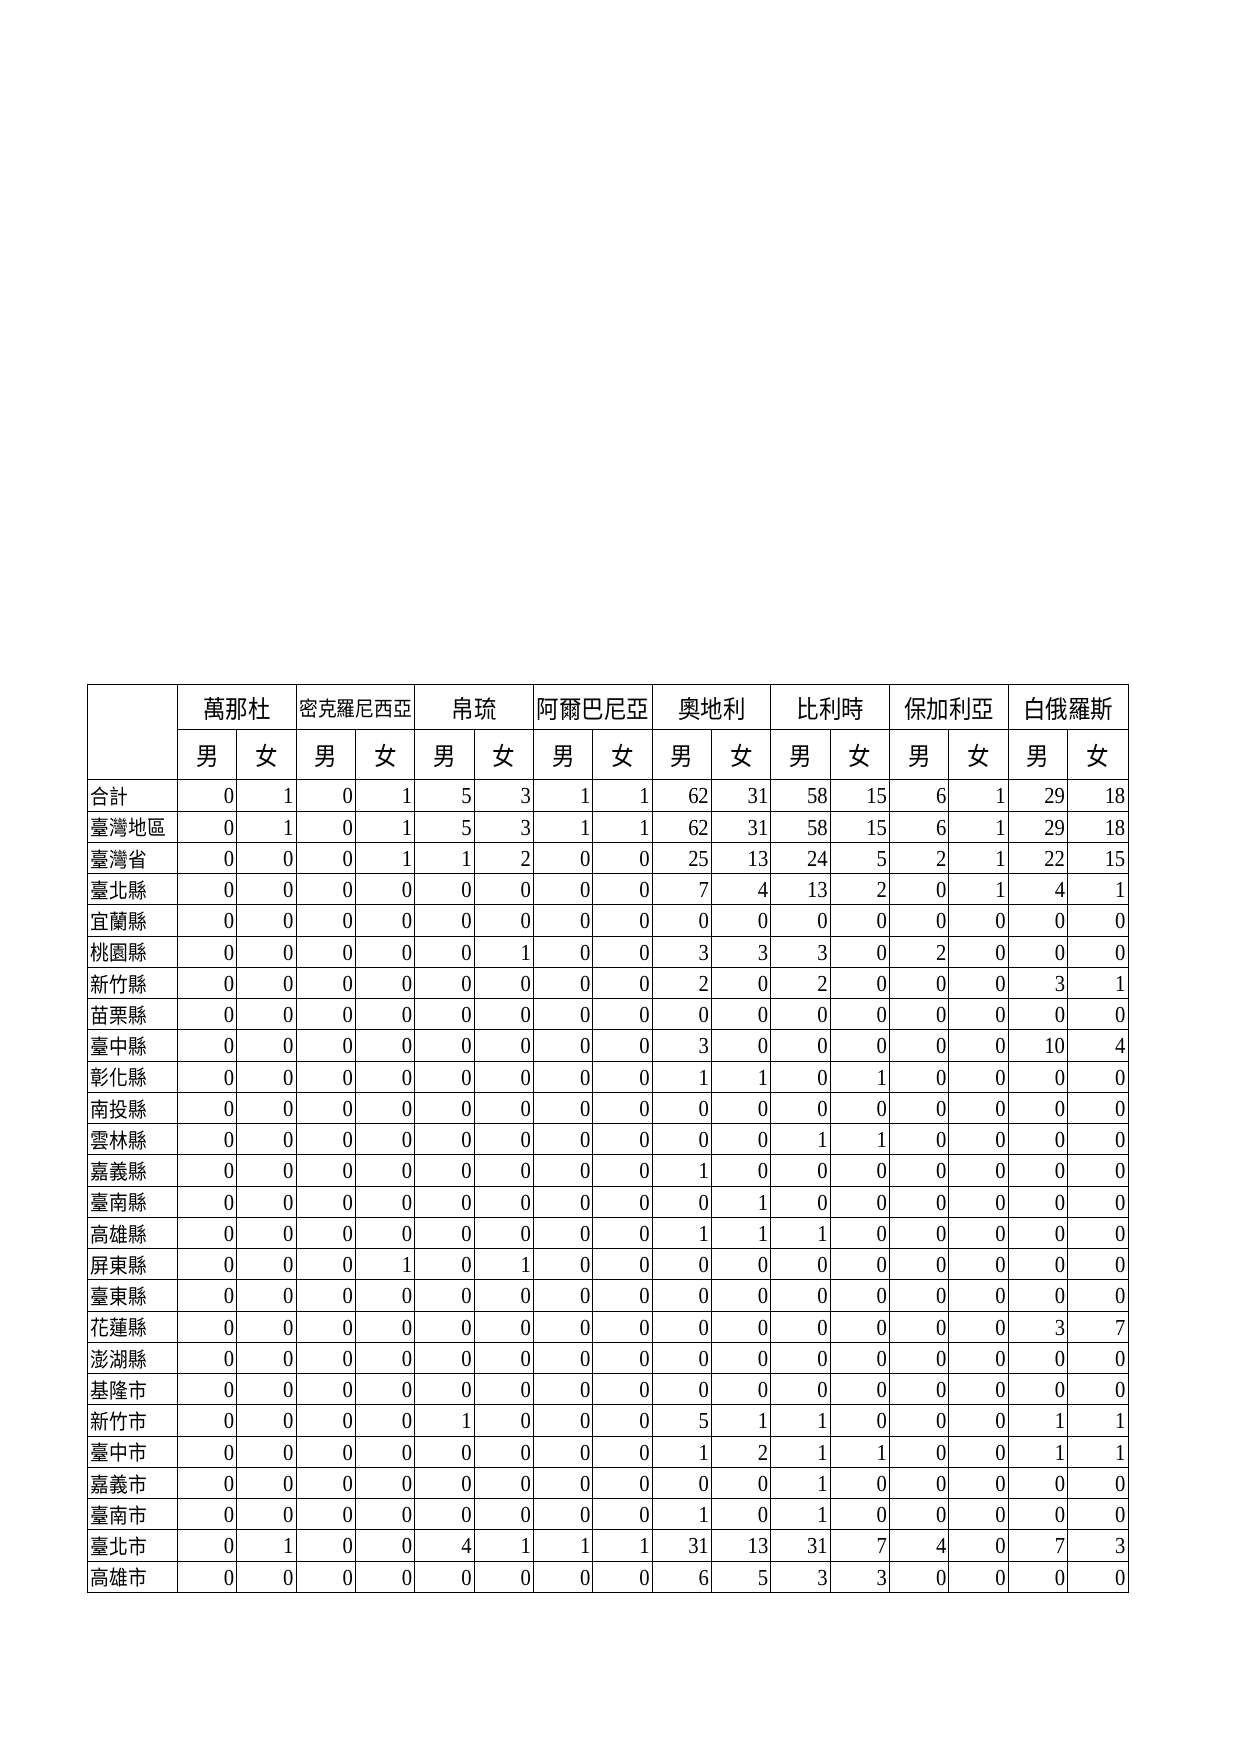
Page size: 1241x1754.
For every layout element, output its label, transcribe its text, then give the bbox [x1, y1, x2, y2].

table_cell 1 [712, 1187, 770, 1217]
table_cell 0 [534, 1155, 592, 1186]
table_cell 0 [831, 1030, 889, 1061]
table_cell 0 [949, 1499, 1008, 1529]
table_cell 臺中縣 [88, 1030, 177, 1061]
table_cell 1 [593, 780, 652, 811]
table_cell 0 [475, 1062, 533, 1092]
table_cell 0 [297, 905, 355, 936]
table_cell 0 [890, 1499, 948, 1529]
table_cell 0 [297, 1312, 355, 1342]
table_cell 0 [178, 1187, 236, 1217]
table_cell 0 [356, 1405, 414, 1436]
table_cell 0 [949, 1124, 1008, 1154]
table_cell 0 [890, 1562, 948, 1592]
table_cell 0 [949, 1468, 1008, 1498]
table_cell 0 [415, 1249, 474, 1279]
table_cell 0 [712, 1155, 770, 1186]
table_cell 0 [475, 1468, 533, 1498]
table_cell 0 [297, 1124, 355, 1154]
table_cell 0 [712, 1093, 770, 1123]
table_cell 0 [949, 1312, 1008, 1342]
table_cell 0 [475, 1124, 533, 1154]
table_cell 0 [593, 968, 652, 998]
table_cell 高雄市 [88, 1562, 177, 1592]
table_cell 1 [1068, 1437, 1128, 1467]
table_cell 0 [178, 1499, 236, 1529]
table_cell 0 [831, 1155, 889, 1186]
table_cell 0 [534, 937, 592, 967]
table_cell 0 [297, 1280, 355, 1311]
table_cell 0 [534, 1499, 592, 1529]
table_cell 5 [653, 1405, 711, 1436]
table_cell 0 [1009, 1093, 1067, 1123]
table_cell 0 [356, 1499, 414, 1529]
table_cell 0 [237, 1187, 296, 1217]
table_header 比利時 [771, 685, 889, 729]
table_cell 0 [1068, 1343, 1128, 1373]
table_cell 24 [771, 843, 830, 873]
table_cell 高雄縣 [88, 1218, 177, 1248]
table_cell 0 [178, 937, 236, 967]
table_cell 0 [534, 1374, 592, 1404]
table_cell 0 [297, 1249, 355, 1279]
table_cell 4 [712, 874, 770, 904]
table_cell 18 [1068, 812, 1128, 842]
table_cell 0 [415, 1093, 474, 1123]
table_cell 0 [297, 1155, 355, 1186]
table_cell 0 [475, 1437, 533, 1467]
table_cell 女 [237, 730, 296, 779]
table_cell 13 [712, 1530, 770, 1561]
table_cell 屏東縣 [88, 1249, 177, 1279]
table_cell 0 [1009, 1249, 1067, 1279]
table_cell 0 [890, 1218, 948, 1248]
table_cell 臺南縣 [88, 1187, 177, 1217]
table_cell 臺東縣 [88, 1280, 177, 1311]
table_cell 男 [415, 730, 474, 779]
table_cell 嘉義縣 [88, 1155, 177, 1186]
table_cell 女 [356, 730, 414, 779]
table_cell 0 [653, 1124, 711, 1154]
table_cell 0 [237, 1405, 296, 1436]
table_cell 0 [771, 999, 830, 1029]
table_cell 0 [1068, 1218, 1128, 1248]
table_cell 1 [949, 780, 1008, 811]
table_cell 0 [534, 1218, 592, 1248]
table_cell 臺北縣 [88, 874, 177, 904]
table_cell 0 [593, 999, 652, 1029]
table_cell 0 [1068, 1468, 1128, 1498]
table_cell 新竹縣 [88, 968, 177, 998]
table_cell 0 [831, 1312, 889, 1342]
table_cell 0 [534, 874, 592, 904]
table_cell 0 [949, 999, 1008, 1029]
table_cell 0 [593, 1405, 652, 1436]
table_cell 0 [1009, 1187, 1067, 1217]
table_header 阿爾巴尼亞 [534, 685, 652, 729]
table_cell 0 [771, 1062, 830, 1092]
table_cell 25 [653, 843, 711, 873]
table_cell 0 [593, 1187, 652, 1217]
table_cell 0 [356, 1374, 414, 1404]
table_cell 0 [356, 1218, 414, 1248]
table_cell 宜蘭縣 [88, 905, 177, 936]
table_cell 0 [475, 1093, 533, 1123]
table_cell 男 [771, 730, 830, 779]
table_cell 10 [1009, 1030, 1067, 1061]
table_cell 0 [178, 874, 236, 904]
table_cell 3 [771, 1562, 830, 1592]
table_cell 0 [237, 1218, 296, 1248]
table_cell 0 [653, 1374, 711, 1404]
table_cell 0 [712, 999, 770, 1029]
table_cell 0 [949, 1343, 1008, 1373]
table_cell 0 [237, 1124, 296, 1154]
table_cell 0 [356, 1187, 414, 1217]
table_cell 4 [1009, 874, 1067, 904]
table_cell 1 [771, 1405, 830, 1436]
table_cell 0 [297, 1187, 355, 1217]
table_cell 1 [771, 1437, 830, 1467]
table_cell 1 [1009, 1405, 1067, 1436]
table_cell 0 [356, 1030, 414, 1061]
table_cell 2 [890, 937, 948, 967]
table_cell 1 [593, 1530, 652, 1561]
table_cell 花蓮縣 [88, 1312, 177, 1342]
table_cell 15 [831, 780, 889, 811]
table_cell 合計 [88, 780, 177, 811]
table_cell 0 [415, 905, 474, 936]
table_cell 3 [475, 780, 533, 811]
table_cell 0 [475, 1374, 533, 1404]
table_cell 1 [475, 937, 533, 967]
table_cell 0 [593, 1562, 652, 1592]
table_cell 0 [831, 1218, 889, 1248]
table_cell 嘉義市 [88, 1468, 177, 1498]
table_cell 1 [356, 843, 414, 873]
table_cell 3 [771, 937, 830, 967]
table_cell 0 [356, 1093, 414, 1123]
table_cell 1 [356, 1249, 414, 1279]
table_cell 0 [1068, 1124, 1128, 1154]
table_cell 0 [415, 968, 474, 998]
table_header [88, 685, 177, 779]
table_cell 0 [831, 1468, 889, 1498]
table_cell 0 [415, 1218, 474, 1248]
table_cell 0 [356, 1062, 414, 1092]
table_cell 女 [475, 730, 533, 779]
table_cell 3 [712, 937, 770, 967]
table_cell 1 [415, 843, 474, 873]
table_cell 0 [949, 1562, 1008, 1592]
table_cell 0 [356, 1468, 414, 1498]
table_cell 0 [593, 1437, 652, 1467]
table_cell 0 [237, 1030, 296, 1061]
table_cell 0 [356, 999, 414, 1029]
table_cell 0 [534, 1249, 592, 1279]
table_cell 0 [1068, 1280, 1128, 1311]
table_cell 澎湖縣 [88, 1343, 177, 1373]
table_cell 0 [178, 1437, 236, 1467]
table_cell 0 [949, 1062, 1008, 1092]
table_cell 0 [178, 1312, 236, 1342]
table_cell 0 [178, 1218, 236, 1248]
table_cell 1 [1009, 1437, 1067, 1467]
table_cell 0 [356, 905, 414, 936]
table_cell 0 [831, 1499, 889, 1529]
table_cell 0 [178, 1249, 236, 1279]
table_cell 0 [178, 1093, 236, 1123]
table_cell 0 [475, 1562, 533, 1592]
table_cell 0 [178, 1343, 236, 1373]
table_cell 0 [475, 1499, 533, 1529]
table_cell 0 [949, 1374, 1008, 1404]
table_cell 6 [890, 812, 948, 842]
table_cell 5 [415, 780, 474, 811]
table_cell 0 [949, 1437, 1008, 1467]
table_cell 0 [1009, 1062, 1067, 1092]
table_cell 0 [356, 1343, 414, 1373]
table_cell 0 [831, 1187, 889, 1217]
table_cell 6 [653, 1562, 711, 1592]
table_cell 0 [593, 1218, 652, 1248]
table_cell 0 [1009, 1499, 1067, 1529]
table_cell 0 [593, 1312, 652, 1342]
table_cell 0 [1068, 1093, 1128, 1123]
table_cell 0 [1068, 999, 1128, 1029]
table_cell 0 [890, 999, 948, 1029]
table_cell 0 [890, 1468, 948, 1498]
table_cell 0 [831, 1249, 889, 1279]
table_cell 0 [593, 1062, 652, 1092]
table_cell 0 [297, 812, 355, 842]
table_header 白俄羅斯 [1009, 685, 1128, 729]
table_cell 0 [475, 1218, 533, 1248]
table_cell 臺灣地區 [88, 812, 177, 842]
table_cell 0 [178, 905, 236, 936]
table_cell 0 [178, 1374, 236, 1404]
table_cell 0 [297, 968, 355, 998]
table_cell 0 [297, 1530, 355, 1561]
table_cell 0 [1068, 937, 1128, 967]
table_cell 2 [771, 968, 830, 998]
table_cell 0 [297, 874, 355, 904]
table_cell 1 [653, 1155, 711, 1186]
table_cell 0 [356, 1562, 414, 1592]
table_cell 臺北市 [88, 1530, 177, 1561]
table_cell 0 [712, 968, 770, 998]
table_cell 1 [356, 780, 414, 811]
table_cell 女 [712, 730, 770, 779]
table_cell 0 [237, 1343, 296, 1373]
table_cell 0 [712, 905, 770, 936]
table_cell 0 [237, 937, 296, 967]
table_cell 0 [831, 1343, 889, 1373]
table_cell 男 [890, 730, 948, 779]
table_cell 3 [653, 1030, 711, 1061]
table_cell 女 [1068, 730, 1128, 779]
table_cell 0 [949, 1030, 1008, 1061]
table_cell 0 [653, 999, 711, 1029]
table_cell 0 [1068, 1249, 1128, 1279]
table_cell 0 [415, 1030, 474, 1061]
table_cell 0 [890, 1187, 948, 1217]
table_cell 0 [593, 1374, 652, 1404]
table_cell 0 [297, 1374, 355, 1404]
table_cell 0 [356, 1124, 414, 1154]
table_cell 0 [890, 1312, 948, 1342]
table_cell 0 [1009, 1155, 1067, 1186]
table_cell 1 [831, 1062, 889, 1092]
table_cell 1 [831, 1437, 889, 1467]
table_cell 0 [178, 780, 236, 811]
table_cell 7 [1009, 1530, 1067, 1561]
table_cell 1 [771, 1499, 830, 1529]
table_cell 0 [593, 1468, 652, 1498]
table_cell 0 [1009, 905, 1067, 936]
table_cell 1 [653, 1499, 711, 1529]
table_cell 1 [949, 843, 1008, 873]
table_cell 0 [237, 1374, 296, 1404]
table_cell 0 [534, 1343, 592, 1373]
table_cell 0 [1068, 1187, 1128, 1217]
table_cell 0 [653, 1343, 711, 1373]
table_cell 0 [178, 1562, 236, 1592]
table_cell 0 [356, 937, 414, 967]
table_cell 0 [475, 1187, 533, 1217]
table_cell 0 [593, 1093, 652, 1123]
table_cell 0 [653, 905, 711, 936]
table_cell 0 [297, 1030, 355, 1061]
table_cell 0 [831, 1405, 889, 1436]
table_cell 0 [890, 1249, 948, 1279]
table_cell 0 [475, 968, 533, 998]
table_cell 1 [712, 1062, 770, 1092]
table_cell 0 [237, 843, 296, 873]
table_cell 0 [297, 780, 355, 811]
table_cell 0 [534, 1405, 592, 1436]
table_cell 0 [534, 1062, 592, 1092]
table_cell 0 [237, 1312, 296, 1342]
table_cell 13 [771, 874, 830, 904]
table_cell 0 [771, 1155, 830, 1186]
table_cell 臺南市 [88, 1499, 177, 1529]
table_cell 新竹市 [88, 1405, 177, 1436]
table_cell 1 [949, 812, 1008, 842]
table_cell 男 [178, 730, 236, 779]
table_cell 0 [475, 999, 533, 1029]
table_cell 0 [534, 1093, 592, 1123]
table_cell 0 [178, 968, 236, 998]
table_cell 0 [1009, 1218, 1067, 1248]
table_cell 0 [178, 812, 236, 842]
table_cell 0 [712, 1124, 770, 1154]
table_cell 0 [475, 1343, 533, 1373]
table_cell 0 [415, 1562, 474, 1592]
table_cell 0 [593, 1499, 652, 1529]
table_cell 男 [1009, 730, 1067, 779]
table_cell 3 [831, 1562, 889, 1592]
table_cell 0 [297, 1499, 355, 1529]
table_cell 0 [475, 905, 533, 936]
table_cell 3 [1068, 1530, 1128, 1561]
table_cell 1 [831, 1124, 889, 1154]
table_cell 0 [771, 1280, 830, 1311]
table_cell 0 [771, 1187, 830, 1217]
table_cell 0 [712, 1468, 770, 1498]
table_cell 0 [831, 968, 889, 998]
table_cell 0 [890, 1155, 948, 1186]
table_cell 0 [297, 1405, 355, 1436]
table_cell 6 [890, 780, 948, 811]
table_cell 0 [237, 1249, 296, 1279]
table_cell 0 [949, 1280, 1008, 1311]
table_cell 3 [653, 937, 711, 967]
table_cell 0 [356, 1155, 414, 1186]
table_cell 0 [593, 843, 652, 873]
table_cell 0 [653, 1468, 711, 1498]
table_cell 58 [771, 780, 830, 811]
table_cell 男 [653, 730, 711, 779]
table_cell 0 [593, 1155, 652, 1186]
table_cell 0 [415, 1187, 474, 1217]
table_cell 31 [771, 1530, 830, 1561]
table_cell 0 [178, 999, 236, 1029]
table_cell 18 [1068, 780, 1128, 811]
table_cell 女 [949, 730, 1008, 779]
table_cell 0 [771, 905, 830, 936]
table_cell 0 [415, 1280, 474, 1311]
table_cell 0 [534, 1030, 592, 1061]
table_cell 0 [1009, 1124, 1067, 1154]
table_cell 0 [1009, 1468, 1067, 1498]
table_cell 7 [831, 1530, 889, 1561]
table_cell 0 [534, 1468, 592, 1498]
table_cell 2 [890, 843, 948, 873]
table_cell 0 [415, 999, 474, 1029]
table_cell 0 [475, 1312, 533, 1342]
table_cell 0 [178, 1030, 236, 1061]
table_cell 0 [297, 1468, 355, 1498]
table_cell 1 [1068, 1405, 1128, 1436]
table_cell 0 [415, 1062, 474, 1092]
table_cell 女 [831, 730, 889, 779]
table_cell 0 [949, 1093, 1008, 1123]
table_cell 0 [771, 1093, 830, 1123]
table_cell 7 [653, 874, 711, 904]
table_cell 0 [949, 1405, 1008, 1436]
table_cell 0 [297, 999, 355, 1029]
table_cell 臺灣省 [88, 843, 177, 873]
table_cell 0 [178, 1405, 236, 1436]
table_cell 0 [297, 1062, 355, 1092]
table_cell 2 [653, 968, 711, 998]
table_cell 0 [1009, 1343, 1067, 1373]
table_cell 5 [415, 812, 474, 842]
table_cell 0 [178, 843, 236, 873]
table_cell 0 [297, 937, 355, 967]
table_cell 0 [415, 937, 474, 967]
table_cell 1 [534, 812, 592, 842]
table_cell 0 [593, 937, 652, 967]
table_cell 0 [831, 1093, 889, 1123]
table_cell 0 [178, 1530, 236, 1561]
table_cell 0 [949, 968, 1008, 998]
table_cell 0 [593, 874, 652, 904]
table_cell 0 [415, 1374, 474, 1404]
table_cell 1 [712, 1405, 770, 1436]
table_cell 29 [1009, 812, 1067, 842]
table_cell 0 [593, 905, 652, 936]
table_cell 0 [356, 1280, 414, 1311]
table_cell 1 [534, 1530, 592, 1561]
table_header 萬那杜 [178, 685, 296, 729]
table_cell 4 [415, 1530, 474, 1561]
table_cell 0 [831, 1280, 889, 1311]
table_cell 0 [415, 1468, 474, 1498]
table_cell 1 [237, 1530, 296, 1561]
table_cell 15 [1068, 843, 1128, 873]
table_cell 0 [1009, 937, 1067, 967]
table_cell 1 [771, 1124, 830, 1154]
table_cell 0 [237, 1062, 296, 1092]
table_cell 1 [356, 812, 414, 842]
table_cell 0 [890, 1030, 948, 1061]
table_cell 2 [712, 1437, 770, 1467]
table_cell 0 [178, 1155, 236, 1186]
table_cell 0 [534, 1437, 592, 1467]
table_cell 0 [831, 905, 889, 936]
table_cell 1 [237, 780, 296, 811]
table_cell 男 [534, 730, 592, 779]
table_cell 1 [653, 1062, 711, 1092]
table_cell 0 [534, 905, 592, 936]
table_cell 0 [237, 1093, 296, 1123]
table_cell 0 [653, 1187, 711, 1217]
table_cell 0 [356, 1530, 414, 1561]
table_cell 1 [1068, 874, 1128, 904]
table_cell 0 [771, 1374, 830, 1404]
table_cell 0 [415, 1124, 474, 1154]
table_cell 1 [771, 1218, 830, 1248]
table_cell 1 [653, 1437, 711, 1467]
table_cell 女 [593, 730, 652, 779]
table_cell 0 [178, 1124, 236, 1154]
table_cell 0 [890, 1405, 948, 1436]
table_cell 南投縣 [88, 1093, 177, 1123]
table_cell 0 [593, 1249, 652, 1279]
table_cell 0 [1068, 1155, 1128, 1186]
table_cell 0 [237, 874, 296, 904]
table_cell 0 [949, 1249, 1008, 1279]
table_cell 0 [356, 968, 414, 998]
table_cell 0 [297, 1218, 355, 1248]
table_cell 13 [712, 843, 770, 873]
table_cell 彰化縣 [88, 1062, 177, 1092]
table_cell 0 [712, 1249, 770, 1279]
table_cell 0 [237, 1499, 296, 1529]
table_cell 0 [890, 1280, 948, 1311]
table_cell 2 [475, 843, 533, 873]
table_cell 0 [1068, 1499, 1128, 1529]
table_header 帛琉 [415, 685, 533, 729]
table_cell 0 [712, 1499, 770, 1529]
table_cell 58 [771, 812, 830, 842]
table_cell 0 [593, 1124, 652, 1154]
table_cell 0 [178, 1062, 236, 1092]
table_cell 0 [297, 843, 355, 873]
table_cell 1 [712, 1218, 770, 1248]
table_cell 0 [653, 1249, 711, 1279]
table_cell 0 [831, 999, 889, 1029]
table_cell 0 [593, 1030, 652, 1061]
table_cell 1 [949, 874, 1008, 904]
table_cell 0 [771, 1343, 830, 1373]
table_cell 0 [534, 843, 592, 873]
table_cell 0 [1068, 1374, 1128, 1404]
table_cell 0 [475, 1405, 533, 1436]
table_cell 0 [534, 1124, 592, 1154]
table_cell 31 [712, 780, 770, 811]
table_cell 0 [475, 1280, 533, 1311]
table_cell 0 [653, 1093, 711, 1123]
table_cell 0 [1009, 1562, 1067, 1592]
table_cell 0 [297, 1437, 355, 1467]
table_cell 0 [356, 1437, 414, 1467]
table_cell 0 [1068, 1062, 1128, 1092]
table_cell 1 [475, 1249, 533, 1279]
table_cell 5 [712, 1562, 770, 1592]
table_cell 0 [475, 1155, 533, 1186]
table_cell 4 [890, 1530, 948, 1561]
table_cell 0 [771, 1312, 830, 1342]
table_cell 1 [415, 1405, 474, 1436]
table_header 密克羅尼西亞 [297, 685, 414, 729]
table_cell 0 [890, 1343, 948, 1373]
table_cell 1 [534, 780, 592, 811]
table_cell 0 [237, 999, 296, 1029]
table_cell 1 [771, 1468, 830, 1498]
table_cell 0 [297, 1093, 355, 1123]
table_cell 5 [831, 843, 889, 873]
table_cell 0 [712, 1312, 770, 1342]
table_cell 22 [1009, 843, 1067, 873]
table_cell 0 [593, 1280, 652, 1311]
table_cell 0 [178, 1468, 236, 1498]
table_cell 0 [949, 1187, 1008, 1217]
table_cell 雲林縣 [88, 1124, 177, 1154]
table_cell 0 [1009, 999, 1067, 1029]
table_cell 0 [831, 937, 889, 967]
table_cell 31 [653, 1530, 711, 1561]
table_cell 0 [178, 1280, 236, 1311]
table_cell 0 [237, 1562, 296, 1592]
table_cell 0 [356, 874, 414, 904]
table_cell 1 [475, 1530, 533, 1561]
table_cell 3 [475, 812, 533, 842]
table_cell 0 [534, 1312, 592, 1342]
table_cell 1 [593, 812, 652, 842]
table_cell 0 [475, 1030, 533, 1061]
table_cell 3 [1009, 968, 1067, 998]
table_cell 0 [890, 968, 948, 998]
table_cell 男 [297, 730, 355, 779]
table_cell 0 [831, 1374, 889, 1404]
table_cell 0 [415, 874, 474, 904]
table_cell 0 [949, 1218, 1008, 1248]
table_cell 0 [949, 1530, 1008, 1561]
table_cell 15 [831, 812, 889, 842]
table_cell 2 [831, 874, 889, 904]
table_cell 0 [949, 1155, 1008, 1186]
table_cell 桃園縣 [88, 937, 177, 967]
table_cell 0 [653, 1280, 711, 1311]
table_cell 0 [890, 905, 948, 936]
table_cell 0 [712, 1374, 770, 1404]
table_cell 7 [1068, 1312, 1128, 1342]
table_cell 29 [1009, 780, 1067, 811]
table_cell 0 [297, 1343, 355, 1373]
table_cell 0 [890, 1374, 948, 1404]
table_cell 0 [475, 874, 533, 904]
table_cell 0 [356, 1312, 414, 1342]
table_cell 0 [1009, 1280, 1067, 1311]
table_cell 苗栗縣 [88, 999, 177, 1029]
table_header 保加利亞 [890, 685, 1008, 729]
table_cell 臺中市 [88, 1437, 177, 1467]
table_cell 0 [593, 1343, 652, 1373]
table_cell 62 [653, 780, 711, 811]
table_cell 1 [1068, 968, 1128, 998]
table_cell 4 [1068, 1030, 1128, 1061]
table_cell 0 [237, 1280, 296, 1311]
table_cell 0 [415, 1155, 474, 1186]
table_cell 0 [1068, 1562, 1128, 1592]
table_cell 0 [237, 968, 296, 998]
table_cell 0 [949, 905, 1008, 936]
table_cell 0 [949, 937, 1008, 967]
table_cell 0 [534, 1562, 592, 1592]
table_cell 0 [415, 1437, 474, 1467]
table_cell 0 [890, 874, 948, 904]
table_cell 1 [653, 1218, 711, 1248]
table_cell 0 [415, 1343, 474, 1373]
table_cell 0 [890, 1093, 948, 1123]
table_header 奧地利 [653, 685, 770, 729]
table_cell 0 [712, 1030, 770, 1061]
table_cell 0 [415, 1499, 474, 1529]
table_cell 0 [1009, 1374, 1067, 1404]
table_cell 0 [1068, 905, 1128, 936]
table_cell 0 [237, 905, 296, 936]
table_cell 0 [297, 1562, 355, 1592]
table_cell 0 [771, 1249, 830, 1279]
table_cell 0 [712, 1343, 770, 1373]
table_cell 0 [890, 1437, 948, 1467]
table_cell 0 [534, 1280, 592, 1311]
table_cell 0 [712, 1280, 770, 1311]
table_cell 基隆市 [88, 1374, 177, 1404]
table_cell 1 [237, 812, 296, 842]
table_cell 0 [237, 1468, 296, 1498]
table_cell 0 [534, 968, 592, 998]
table_cell 0 [237, 1155, 296, 1186]
table_cell 0 [653, 1312, 711, 1342]
table_cell 0 [534, 999, 592, 1029]
table_cell 0 [415, 1312, 474, 1342]
table_cell 3 [1009, 1312, 1067, 1342]
table_cell 0 [890, 1062, 948, 1092]
table_cell 0 [890, 1124, 948, 1154]
table_cell 62 [653, 812, 711, 842]
table_cell 31 [712, 812, 770, 842]
table_cell 0 [534, 1187, 592, 1217]
table_cell 0 [237, 1437, 296, 1467]
table_cell 0 [771, 1030, 830, 1061]
